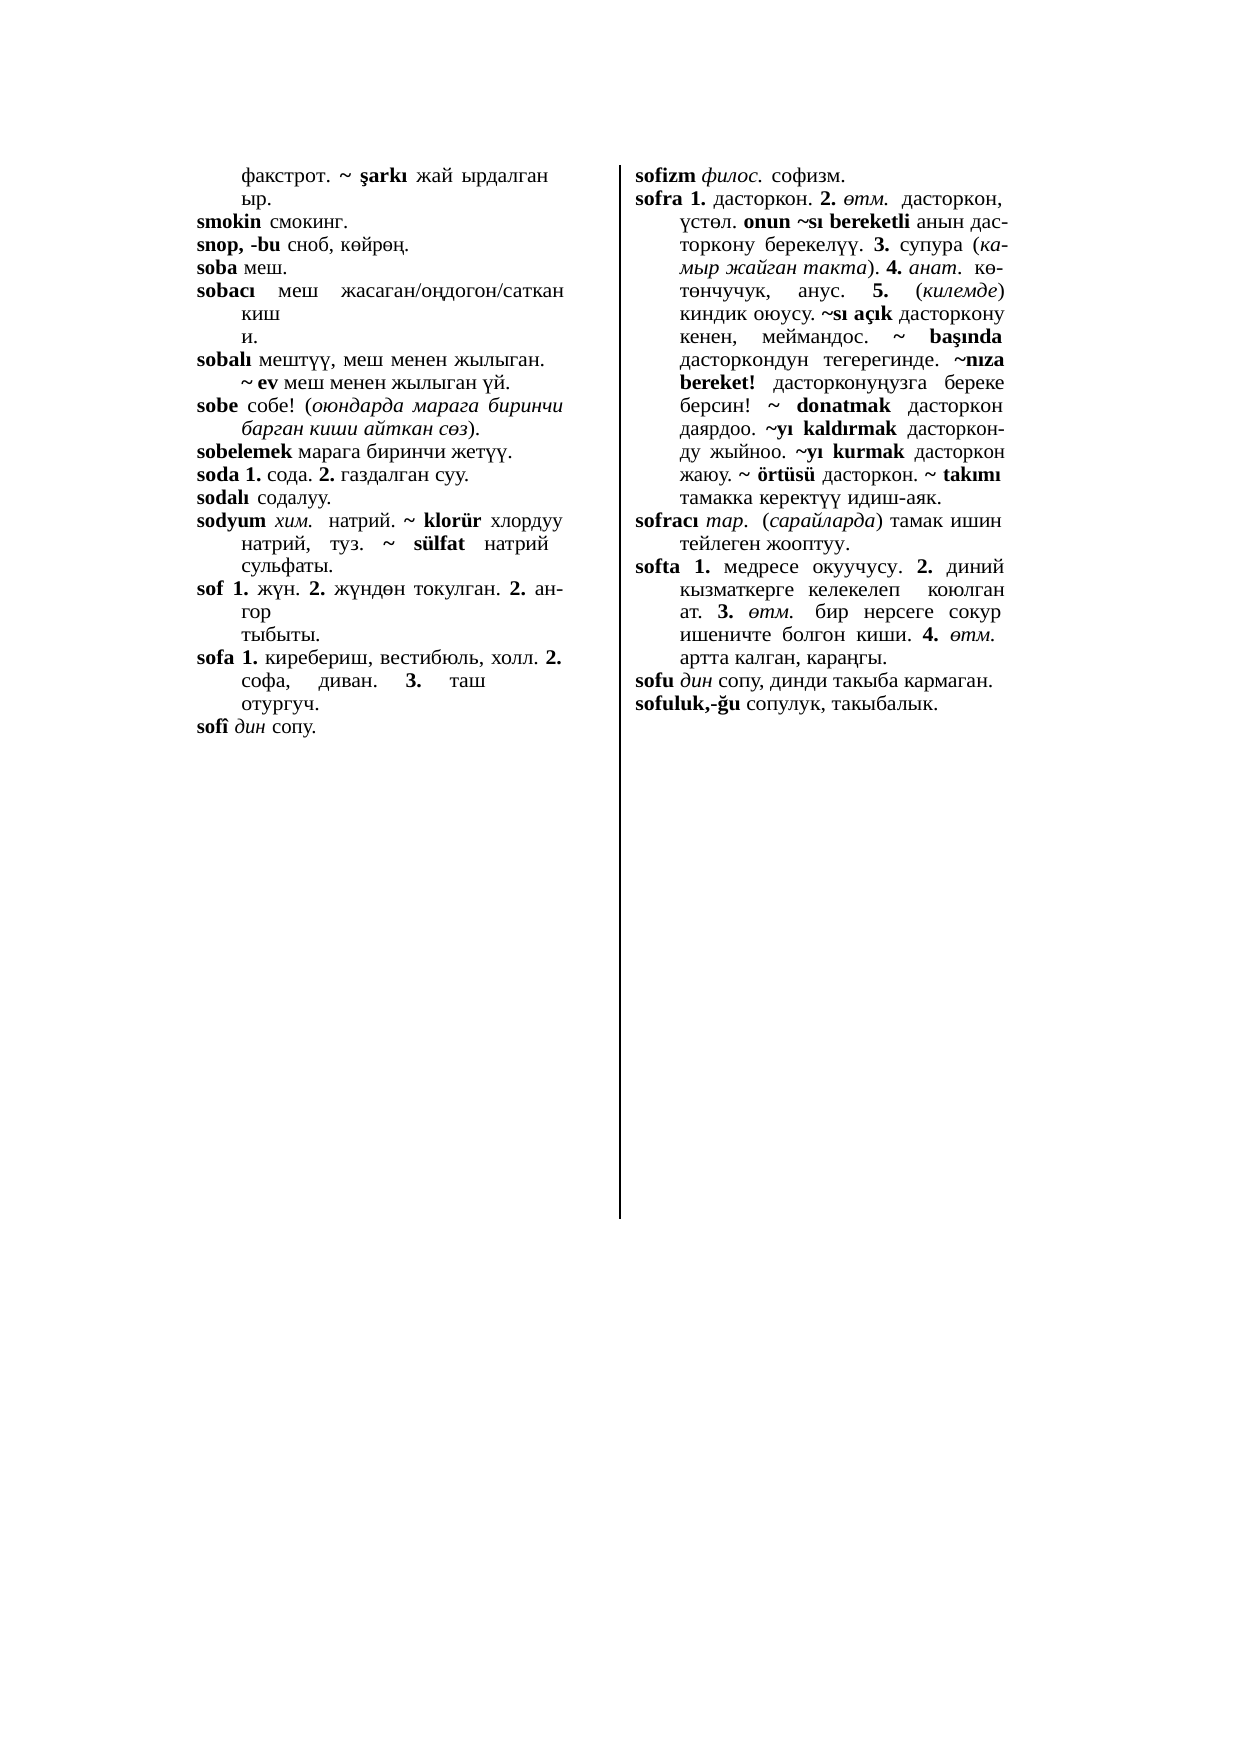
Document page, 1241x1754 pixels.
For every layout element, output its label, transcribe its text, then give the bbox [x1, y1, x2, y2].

text дасторкондун тегерегинде. ~nıza bereket! дасторконуңузга береке берсин! ~ donatmak дасторкон [679, 348, 1004, 417]
text soba меш. [197, 256, 578, 279]
text sobalı мештүү, меш менен жылыган. ~ ev меш менен жылыган үй. [197, 348, 549, 394]
text smokin смокинг. [197, 210, 609, 233]
text артта калган, караңгы. [679, 646, 889, 669]
text гор тыбыты. [241, 600, 339, 646]
text sobelemek марага биринчи жетүү. [197, 440, 609, 463]
text ишеничте болгон киши. 4. өтм. [679, 623, 999, 646]
text sofra 1. дасторкон. 2. өтм. дасторкон, [635, 187, 1065, 210]
text sofu дин сопу, динди такыба кармаган. [635, 669, 1033, 692]
text sof 1. жүн. 2. жүндөн токулган. 2. ан- [197, 577, 609, 600]
text киши. [241, 302, 281, 348]
text sofa 1. киребериш, вестибюль, холл. 2. [197, 646, 609, 669]
text натрий, туз. ~ sülfat натрий сульфаты. [241, 532, 549, 577]
text sofizm филос. софизм. [635, 164, 1065, 187]
text софа, диван. 3. таш отургуч. [241, 669, 486, 715]
text төнчучук, анус. 5. (килемде) киндик оюусу. ~sı açık дасторкону кенен, меймандос. ~ başında [679, 279, 1005, 348]
text даярдоо. ~yı kaldırmak дасторкон- ду жыйноо. ~yı kurmak дасторкон жаюу. ~ örtüsü дасторкон. ~ takımı [679, 417, 1005, 486]
text soda 1. сода. 2. газдалган суу. [197, 463, 609, 486]
text тамакка керектүү идиш-аяк. [679, 486, 945, 509]
text sobe собе! (оюндарда марага биринчи барган киши айткан сөз). [197, 394, 590, 440]
text sobacı меш жасаган/оңдогон/саткан [197, 279, 578, 302]
text sofî дин сопу. [197, 715, 609, 738]
text snop, -bu сноб, көйрөң. [197, 233, 609, 256]
text үстөл. onun ~sı bereketli анын дас- торкону берекелүү. 3. супура (ка- мыр жайган такта). 4. анат. кө- [679, 211, 1008, 279]
text softa 1. медресе окуучусу. 2. диний кызматкерге келекелеп коюлган ат. 3. өтм. бир нерсеге сокур [635, 555, 1004, 623]
text sodalı содалуу. [197, 486, 609, 509]
text sodyum хим. натрий. ~ klorür хлордуу [197, 509, 609, 532]
text sofracı тар. (сарайларда) тамак ишин тейлеген жооптуу. [635, 509, 1004, 554]
text sofuluk,-ğu сопулук, такыбалык. [635, 692, 1033, 715]
text факстрот. ~ şarkı жай ырдалган ыр. [241, 164, 549, 210]
